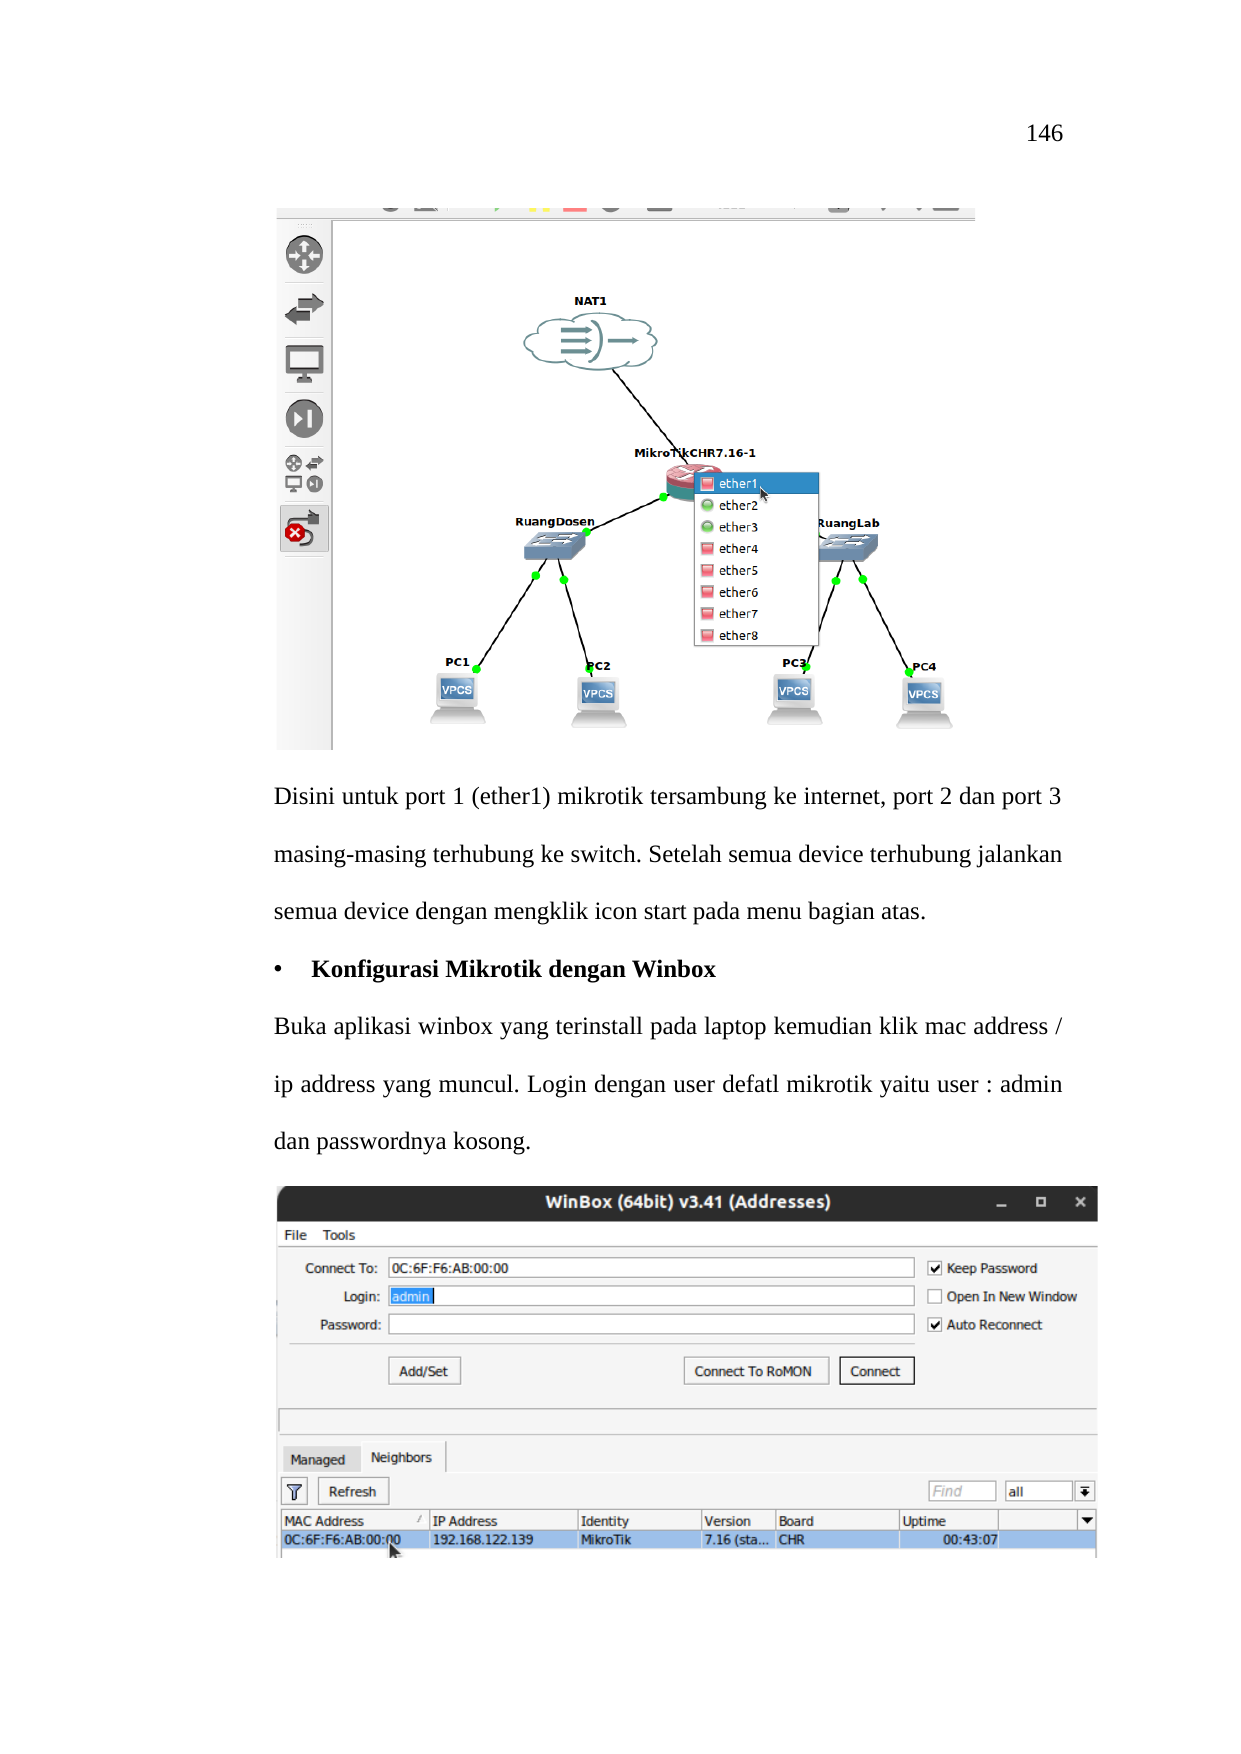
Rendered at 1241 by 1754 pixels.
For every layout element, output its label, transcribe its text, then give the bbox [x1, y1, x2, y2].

list Konfigurasi Mikrotik dengan Winbox [274, 954, 1063, 983]
list Disini untuk port 1 (ether1) mikrotik tersambung ke internet, port 2 dan port 3 masing-masing terhubung ke switch. Setelah semua device terhubung jalankan semua device dengan mengklik icon start pada menu bagian atas. [236, 781, 1063, 925]
picture [276, 208, 976, 750]
picture [276, 1186, 1098, 1558]
list Buka aplikasi winbox yang terinstall pada laptop kemudian klik mac address / ip address yang muncul. Login dengan user defatl mikrotik yaitu user : admin dan passwordnya kosong. [236, 1011, 1063, 1155]
